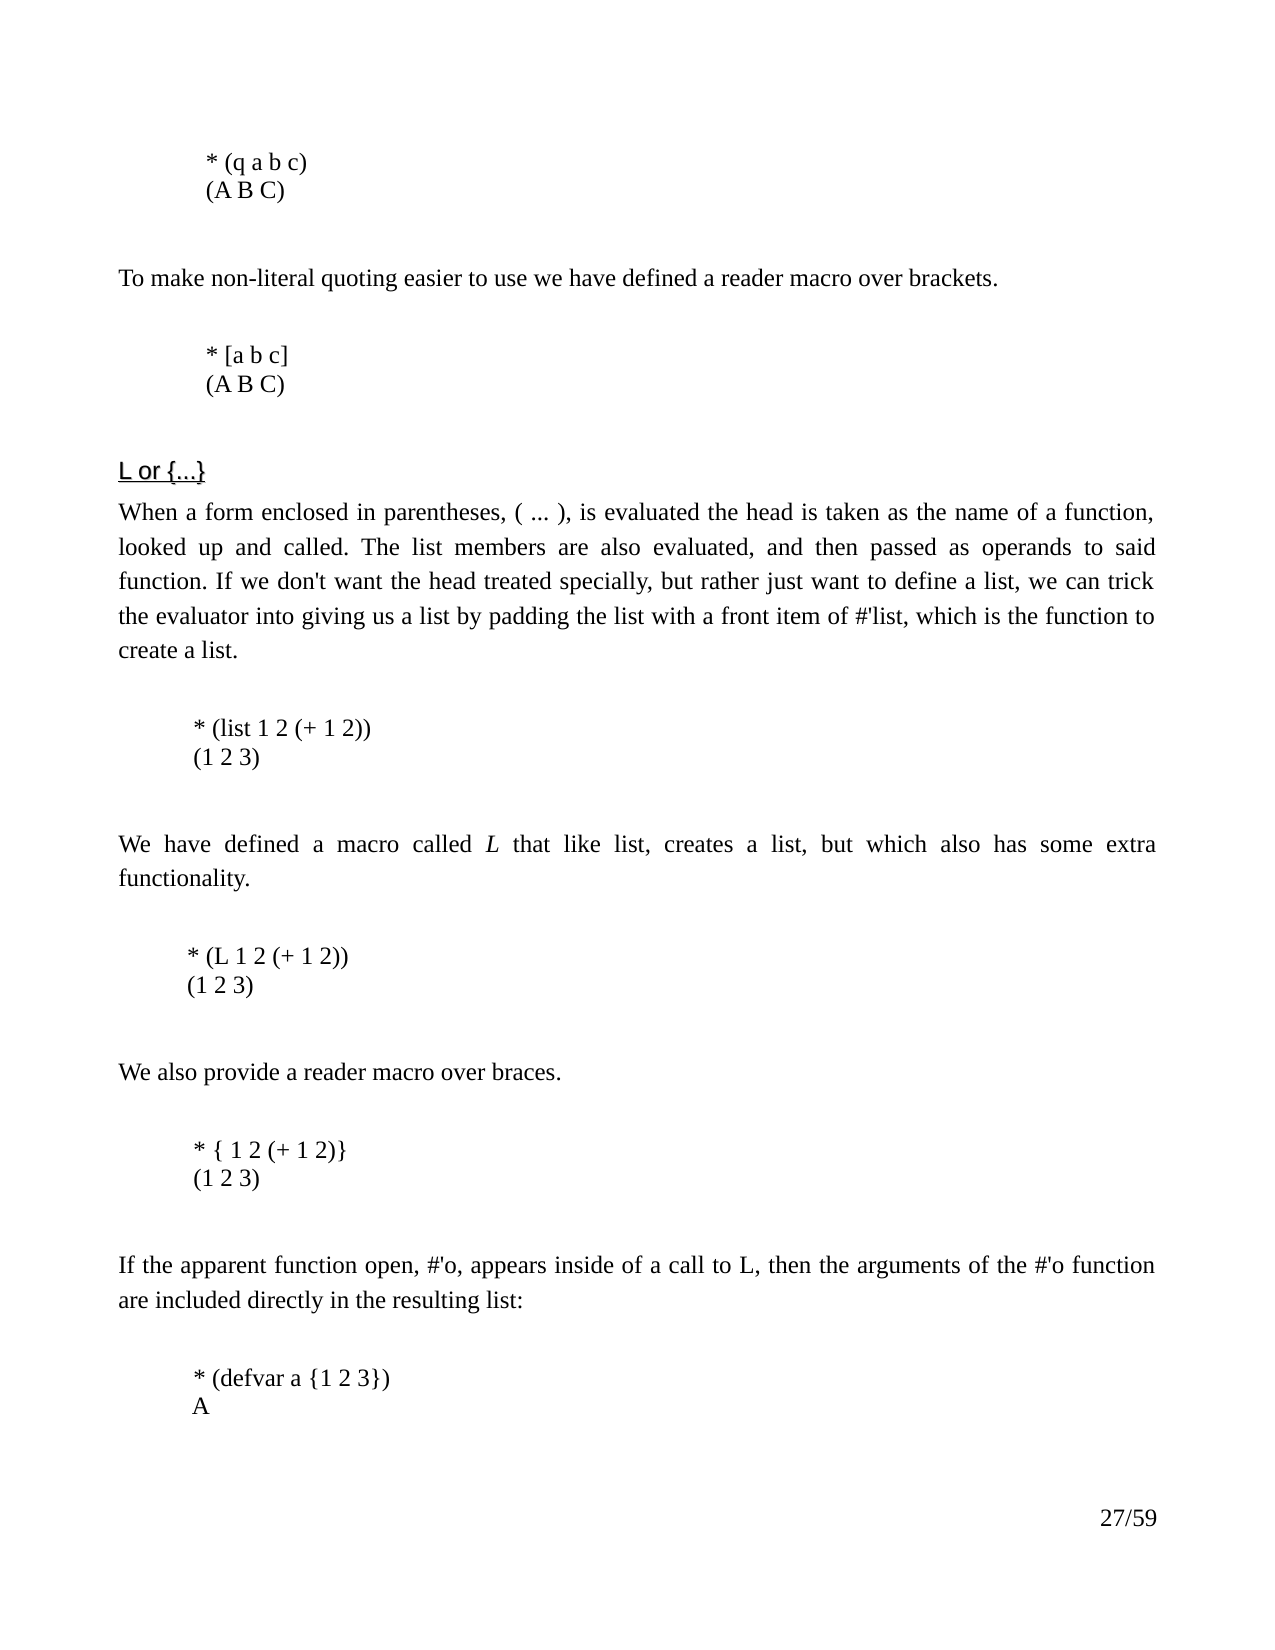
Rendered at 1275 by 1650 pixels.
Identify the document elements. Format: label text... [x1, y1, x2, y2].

text If the apparent function open, #'o, appears inside of a call to L, then the arguments of the #'o function are included directly in the resulting list: [118, 1250, 1157, 1314]
text When a form enclosed in parentheses, ( ... ), is evaluated the head is taken as the name of a function, looked up and called. The list members are also evaluated, and then passed as operands to said function. If we don't want the head treated specially, but rather just want to define a list, we can trick the evaluator into giving us a list by padding the list with a front item of #'list, which is the function to create a list. [118, 497, 1157, 664]
text * (defvar a {1 2 3}) [118, 1363, 1157, 1391]
text * (L 1 2 (+ 1 2)) [118, 941, 1157, 970]
subtitle L or {...} [118, 456, 1157, 485]
text We also provide a reader macro over braces. [118, 1057, 1157, 1086]
text (A B C) [118, 176, 1157, 204]
text (1 2 3) [118, 970, 1157, 999]
text * { 1 2 (+ 1 2)} [118, 1135, 1157, 1163]
text (1 2 3) [118, 1163, 1157, 1192]
text To make non-literal quoting easier to use we have defined a reader macro over brackets. [118, 263, 1157, 291]
text We have defined a macro called L that like list, creates a list, but which also has some extra functionality. [118, 829, 1157, 892]
text * (list 1 2 (+ 1 2)) [118, 713, 1157, 742]
text * [a b c] [118, 340, 1157, 369]
text * (q a b c) [118, 147, 1157, 176]
text (A B C) [118, 369, 1157, 398]
text (1 2 3) [118, 742, 1157, 771]
text A [118, 1391, 1157, 1420]
